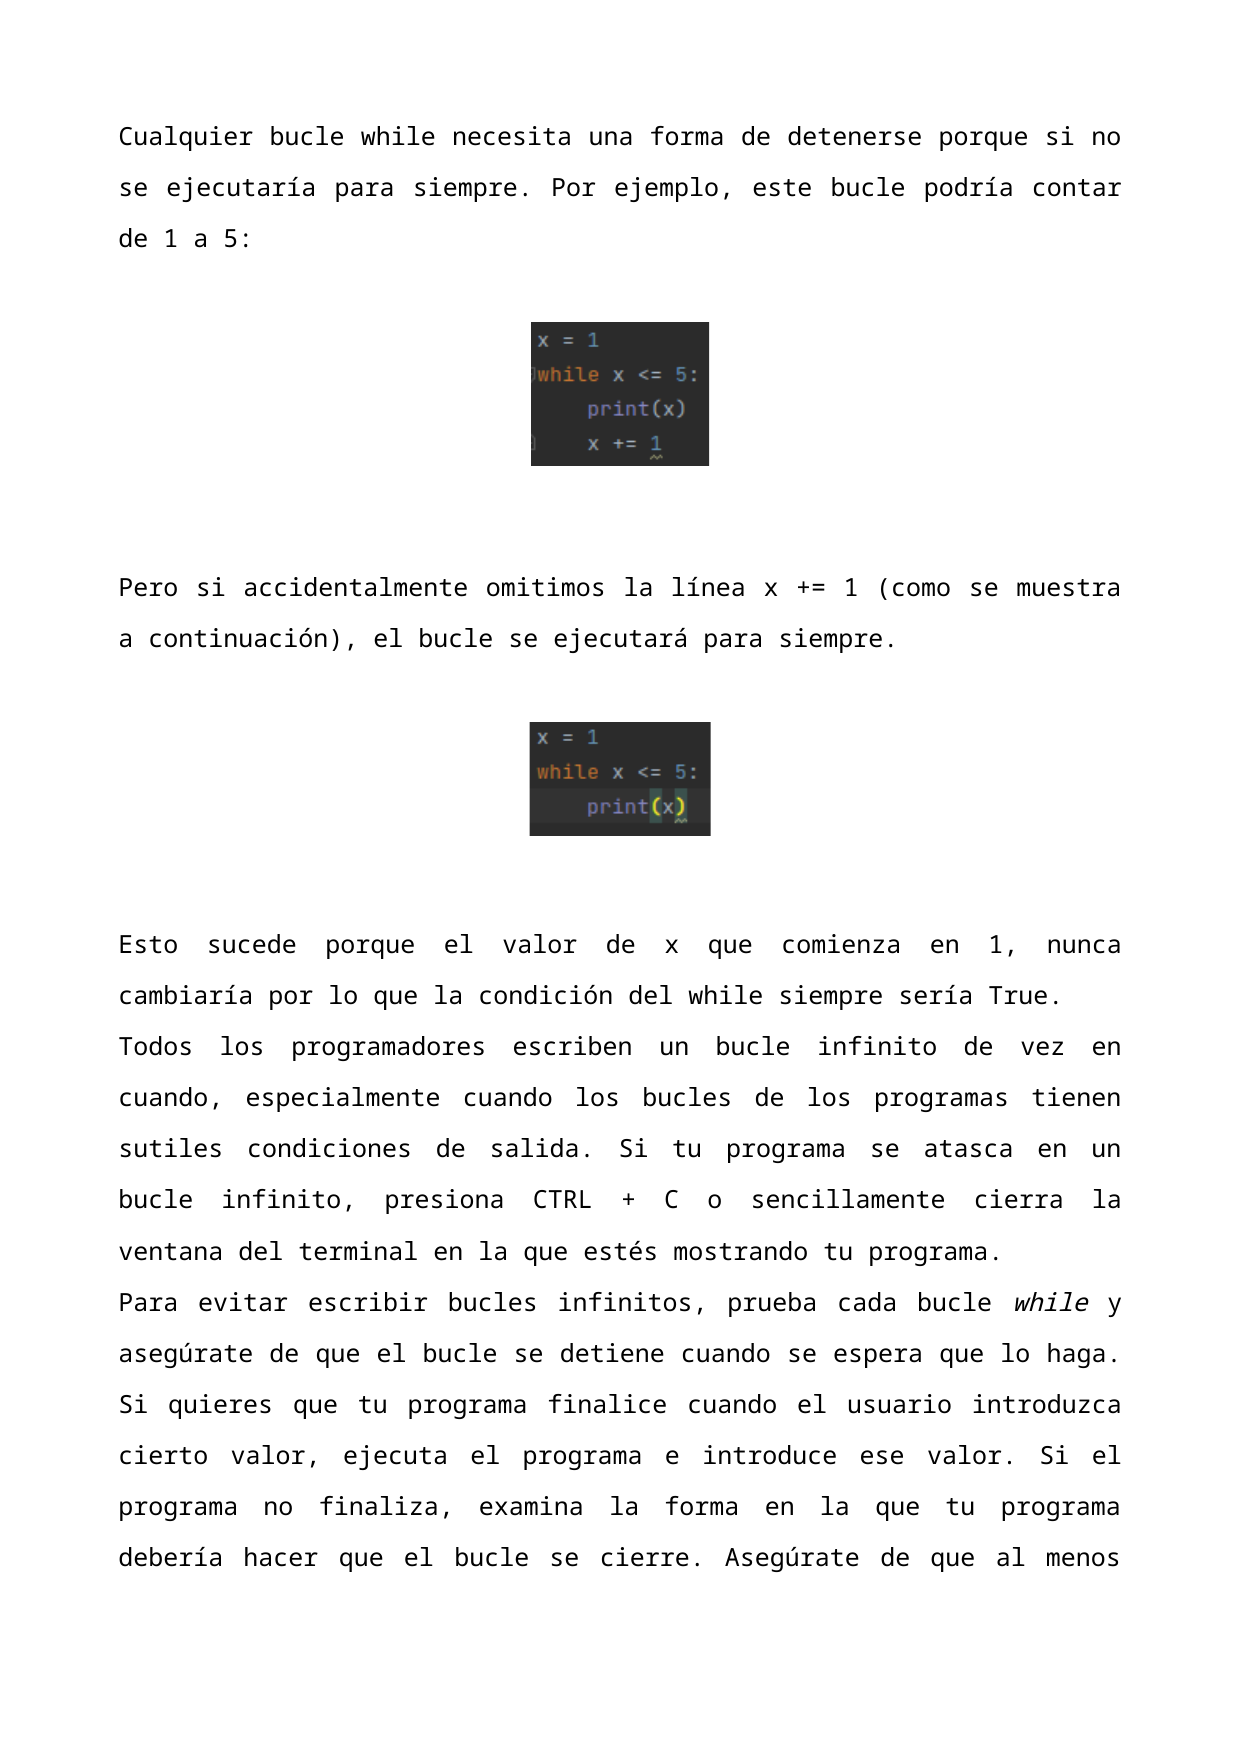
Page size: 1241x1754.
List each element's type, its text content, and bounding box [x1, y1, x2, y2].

picture [529, 722, 711, 836]
picture [531, 322, 710, 466]
text Esto sucede porque el valor de x que comienza en 1, nunca cambiaría por lo que la condición del while siempre sería True. [118, 927, 1122, 1012]
text Para evitar escribir bucles infinitos, prueba cada bucle while y asegúrate de que el bucle se detiene cuando se espera que lo haga. Si quieres que tu programa finalice cuando el usuario introduzca cierto valor, ejecuta el programa e introduce ese valor. Si el programa no finaliza, examina la forma en la que tu programa debería hacer que el bucle se cierre. Asegúrate de que al menos [118, 1284, 1122, 1573]
text Cualquier bucle while necesita una forma de detenerse porque si no se ejecutaría para siempre. Por ejemplo, este bucle podría contar de 1 a 5: [118, 118, 1122, 254]
text Pero si accidentalmente omitimos la línea x += 1 (como se muestra a continuación), el bucle se ejecutará para siempre. [118, 569, 1122, 655]
text Todos los programadores escriben un bucle infinito de vez en cuando, especialmente cuando los bucles de los programas tienen sutiles condiciones de salida. Si tu programa se atasca en un bucle infinito, presiona CTRL + C o sencillamente cierra la ventana del terminal en la que estés mostrando tu programa. [118, 1029, 1122, 1267]
